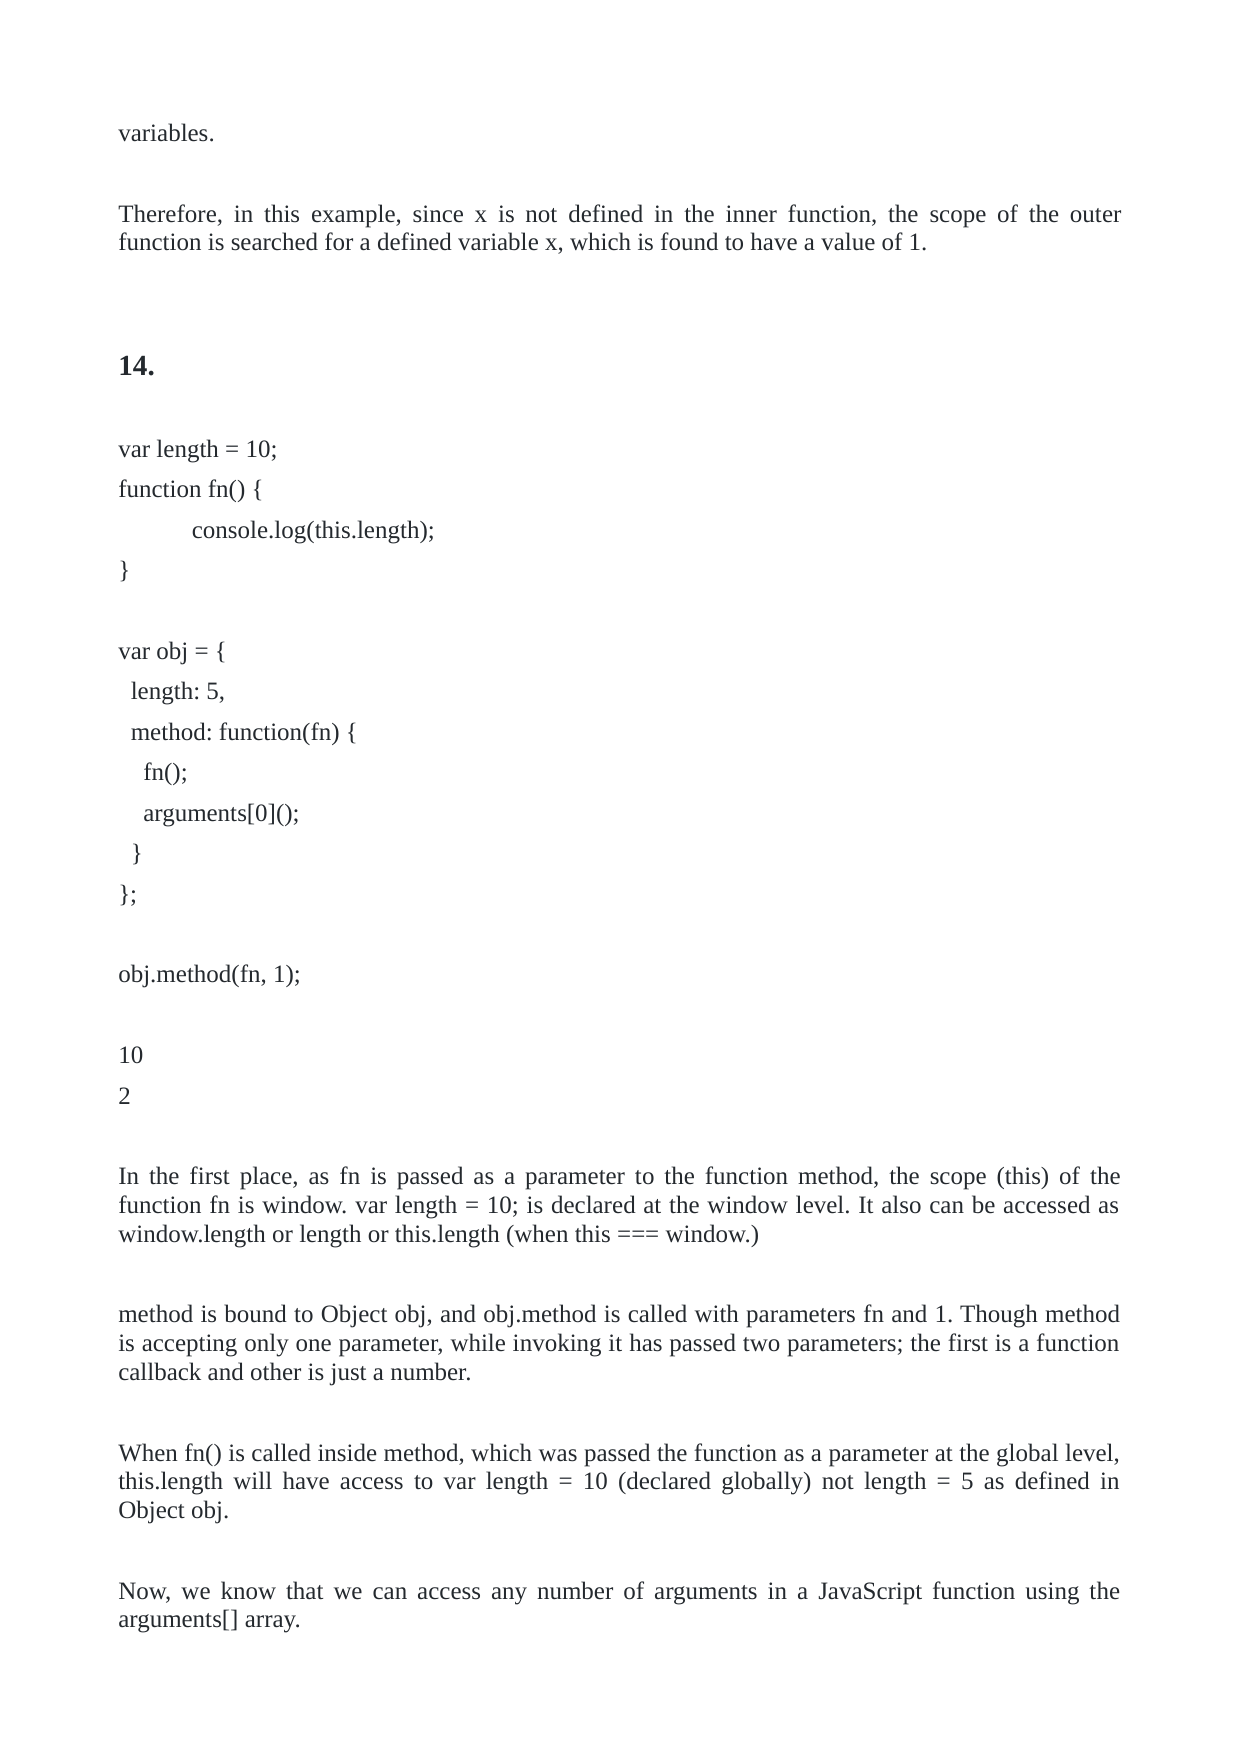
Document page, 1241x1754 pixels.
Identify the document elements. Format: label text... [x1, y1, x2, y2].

text 10 [118, 1040, 1122, 1069]
text console.log(this.length); [118, 515, 1122, 543]
text In the first place, as fn is passed as a parameter to the function method, the scope (this) of the function fn is window. var length = 10; is declared at the window level. It also can be accessed as window.length or length or this.length (when this === window.) [118, 1161, 1122, 1248]
text var length = 10; [118, 434, 1122, 462]
text function fn() { [118, 474, 1122, 503]
text obj.method(fn, 1); [118, 959, 1122, 988]
text Now, we know that we can access any number of arguments in a JavaScript function using the arguments[] array. [118, 1576, 1122, 1633]
text } [118, 555, 1122, 584]
text length: 5, [118, 676, 1122, 705]
text When fn() is called inside method, which was passed the function as a parameter at the global level, this.length will have access to var length = 10 (declared globally) not length = 5 as defined in Object obj. [118, 1438, 1122, 1524]
text }; [118, 879, 1122, 908]
text method: function(fn) { [118, 717, 1122, 746]
text 2 [118, 1081, 1122, 1109]
text 14. [118, 348, 1122, 382]
text var obj = { [118, 636, 1122, 664]
text method is bound to Object obj, and obj.method is called with parameters fn and 1. Though method is accepting only one parameter, while invoking it has passed two parameters; the first is a function callback and other is just a number. [118, 1299, 1122, 1386]
text variables. [118, 118, 1122, 147]
text fn(); [118, 757, 1122, 786]
text arguments[0](); [118, 798, 1122, 827]
text } [118, 838, 1122, 867]
text Therefore, in this example, since x is not defined in the inner function, the scope of the outer function is searched for a defined variable x, which is found to have a value of 1. [118, 199, 1122, 256]
